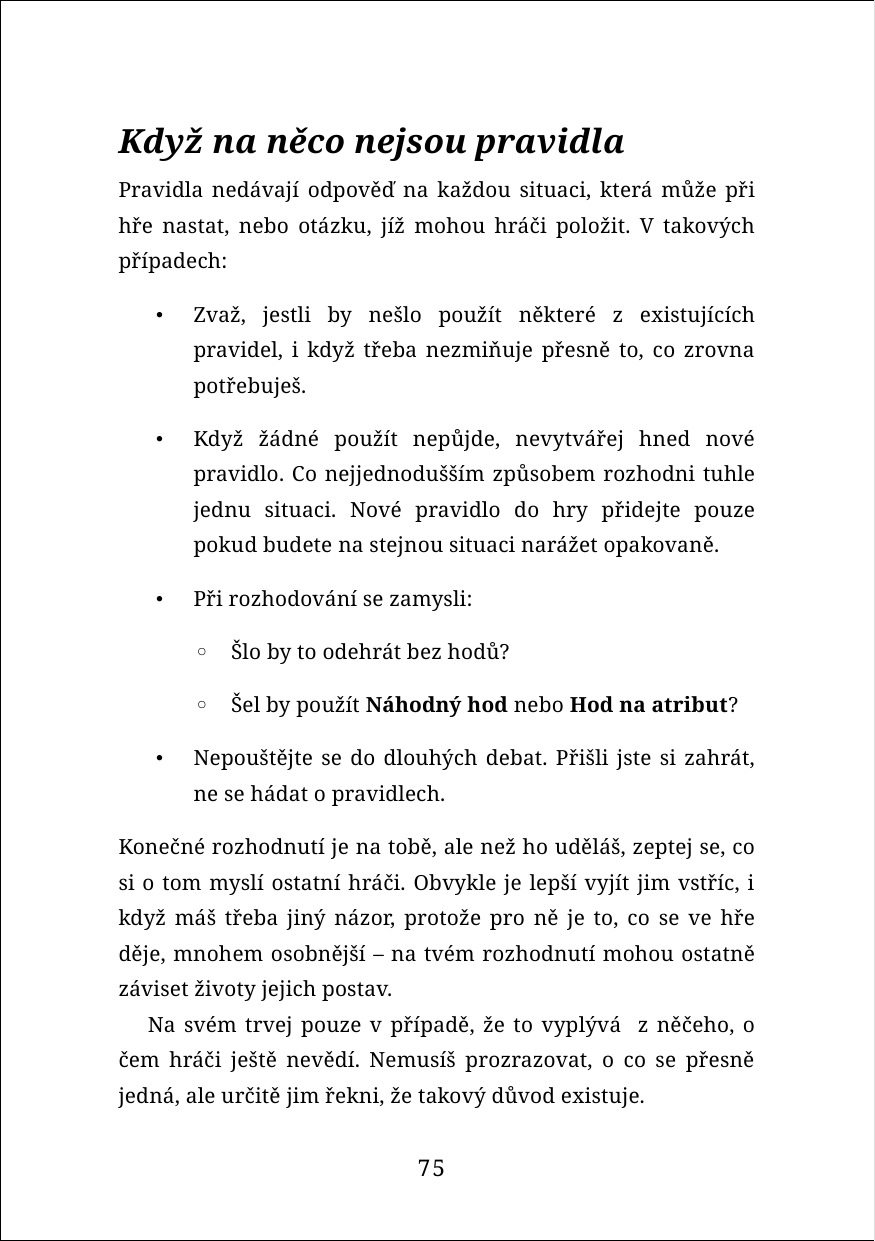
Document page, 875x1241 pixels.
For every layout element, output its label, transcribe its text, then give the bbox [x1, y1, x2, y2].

text Pravidla nedávají odpověď na každou situaci, která může při hře nastat, nebo otázku, jíž mohou hráči položit. V takových případech: [118, 175, 756, 275]
list Zvaž, jestli by nešlo použít některé z existujících pravidel, i když třeba nezmiňuje přesně to, co zrovna potřebuješ. [156, 300, 756, 399]
list Když žádné použít nepůjde, nevytvářej hned nové pravidlo. Co nejjednodušším způsobem rozhodni tuhle jednu situaci. Nové pravidlo do hry přidejte pouze pokud budete na stejnou situaci narážet opakovaně. [156, 424, 756, 559]
list Šel by použít Náhodný hod nebo Hod na atribut? [193, 690, 756, 719]
list Při rozhodování se zamysli: [156, 584, 756, 612]
list Nepouštějte se do dlouhých debat. Přišli jste si zahrát, ne se hádat o pravidlech. [156, 743, 756, 807]
list Šlo by to odehrát bez hodů? [193, 637, 756, 665]
text Konečné rozhodnutí je na tobě, ale než ho uděláš, zeptej se, co si o tom myslí ostatní hráči. Obvykle je lepší vyjít jim vstříc, i když máš třeba jiný názor, protože pro ně je to, co se ve hře děje, mnohem osobnější – na tvém rozhodnutí mohou ostatně záviset životy jejich postav. Na svém trvej pouze v případě, že to vyplývá z něčeho, o čem hráči ještě nevědí. Nemusíš prozrazovat, o co se přesně jedná, ale určitě jim řekni, že takový důvod existuje. [118, 832, 756, 1109]
subtitle Když na něco nejsou pravidla [118, 118, 756, 164]
